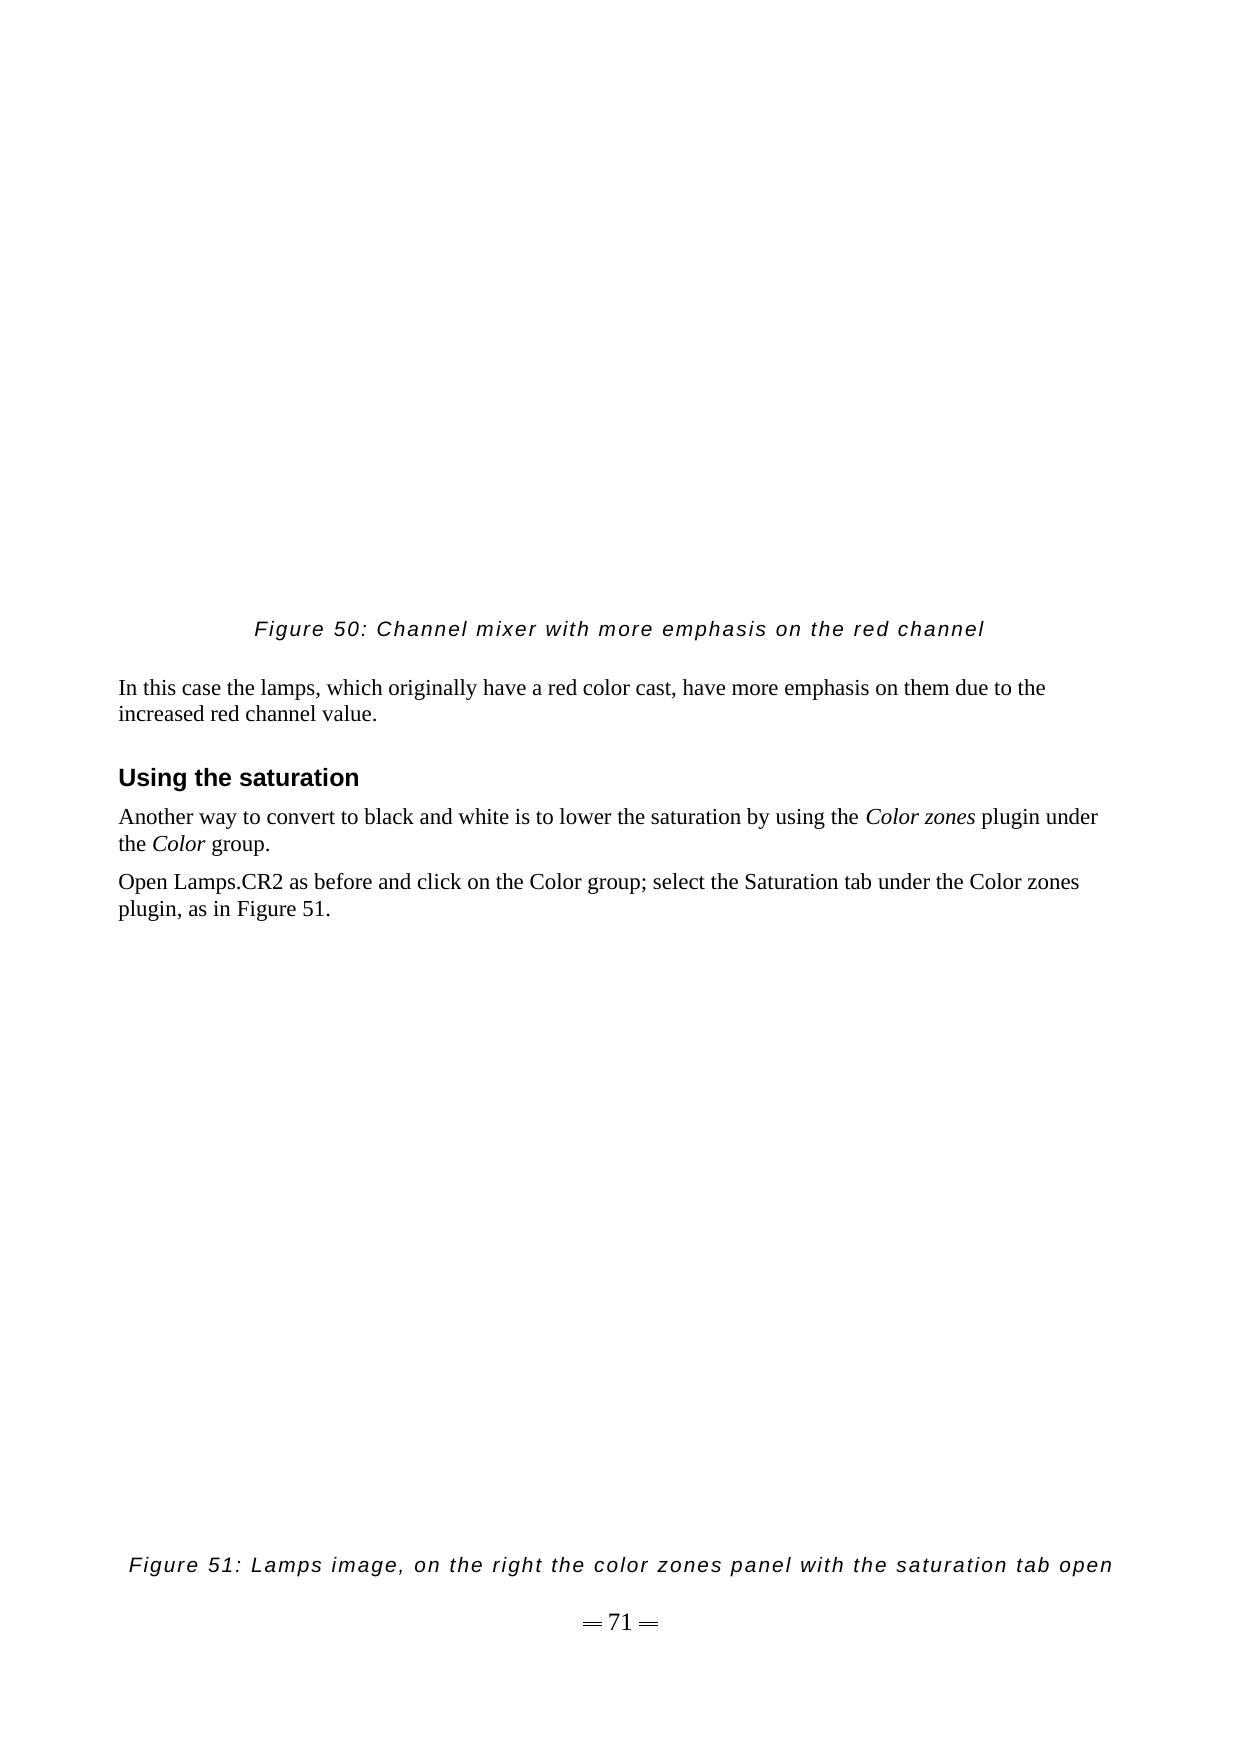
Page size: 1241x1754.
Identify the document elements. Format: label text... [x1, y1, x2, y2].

subtitle Using the saturation [118, 763, 1122, 791]
text Figure 51: Lamps image, on the right the color zones panel with the saturation tab open [120, 951, 1124, 1577]
text In this case the lamps, which originally have a red color cast, have more emphasis on them due to the increased red channel value. [118, 118, 1122, 727]
text Another way to convert to black and white is to lower the saturation by using the Color zones plugin under the Color group. [118, 803, 1122, 856]
text Open Lamps.CR2 as before and click on the Color group; select the Saturation tab under the Color zones plugin, as in Figure 51. [118, 868, 1122, 921]
text Figure 50: Channel mixer with more emphasis on the red channel [247, 130, 993, 641]
text [120, 938, 1124, 951]
